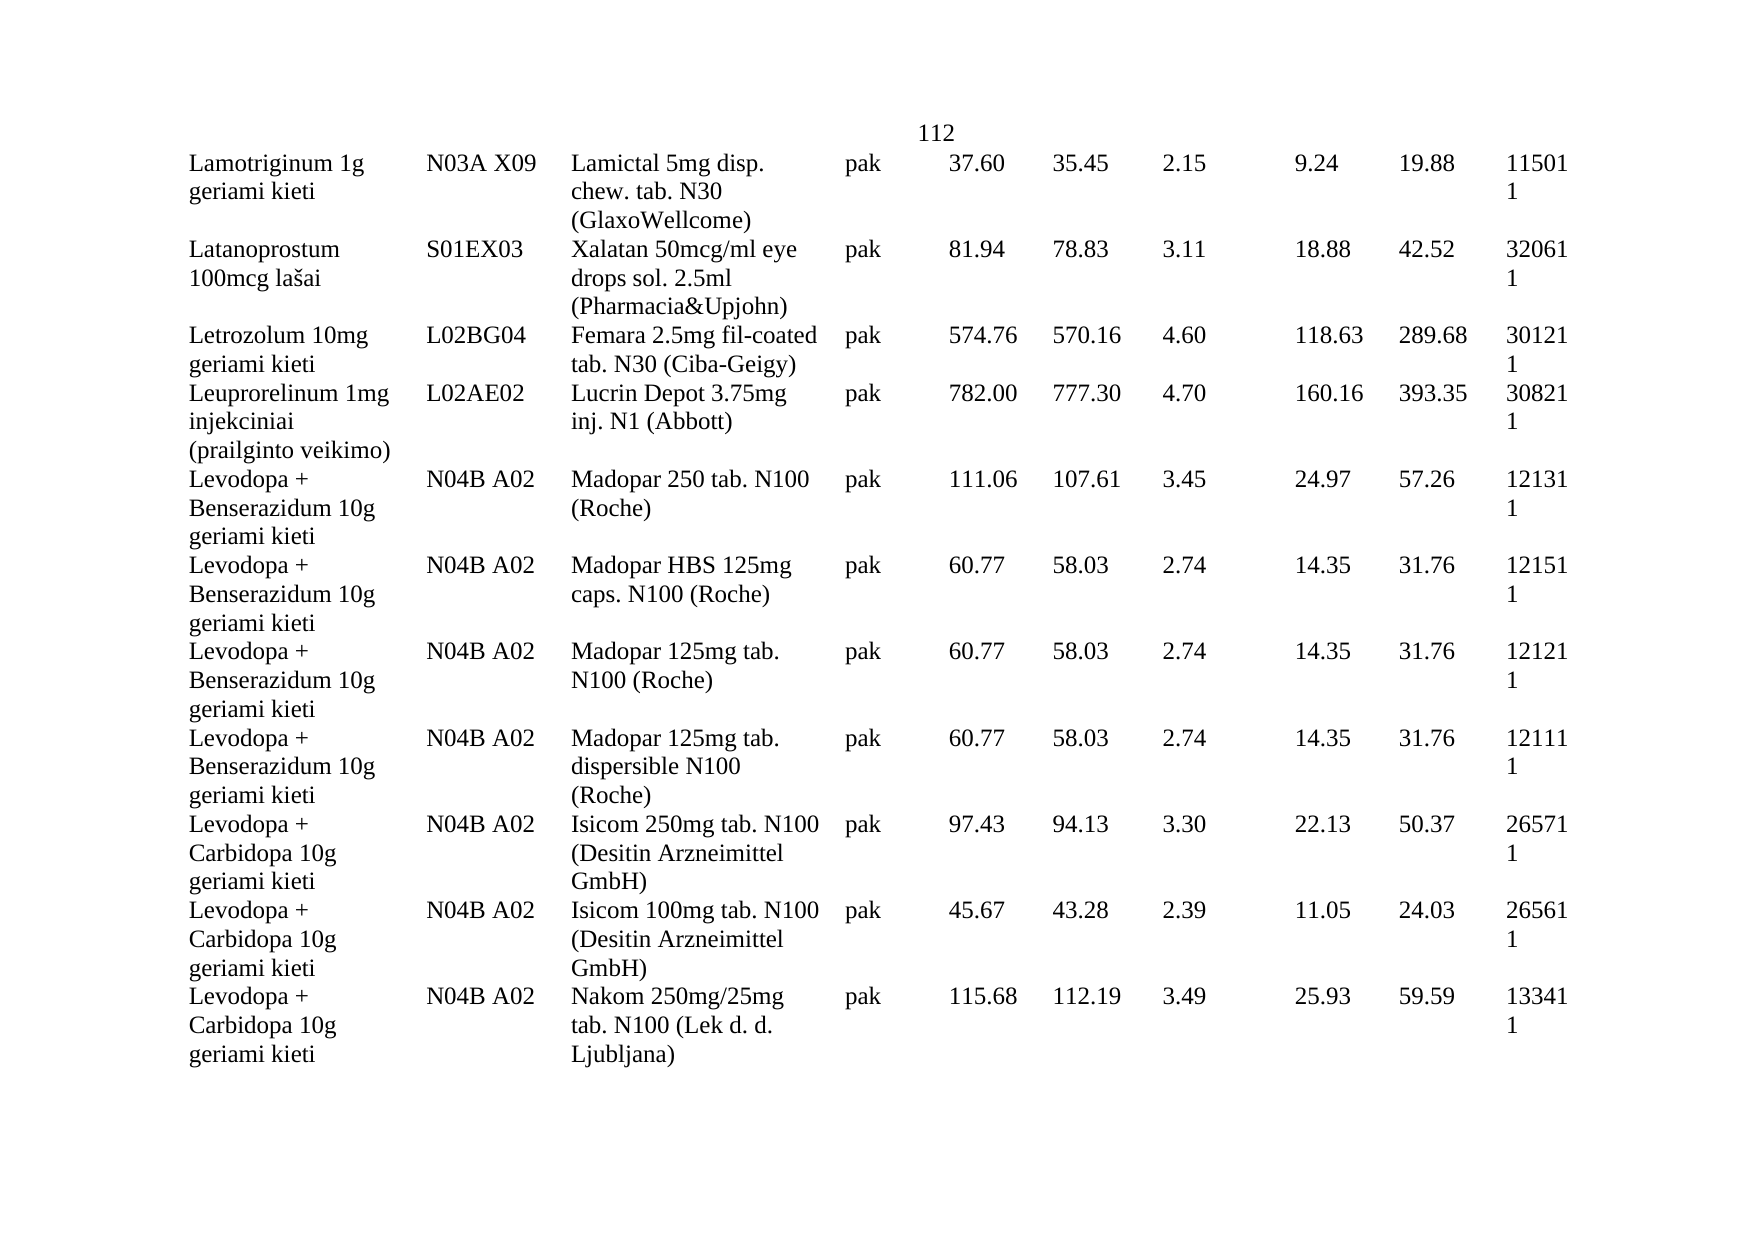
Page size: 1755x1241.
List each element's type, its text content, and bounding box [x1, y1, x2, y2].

table_cell [1589, 378, 1595, 464]
table_cell 3.11 [1151, 234, 1283, 320]
table_cell [1589, 320, 1595, 378]
table_cell 301211 [1495, 320, 1589, 378]
table_cell 45.67 [938, 895, 1041, 981]
table_cell Latanoprostum 100mcg lašai [177, 234, 415, 320]
table_cell pak [834, 550, 937, 636]
table_cell 133411 [1495, 981, 1589, 1068]
table_cell 777.30 [1041, 378, 1151, 464]
table_cell 2.74 [1151, 550, 1283, 636]
table_cell [1589, 809, 1595, 895]
table_cell 2.74 [1151, 636, 1283, 723]
table_cell 25.93 [1283, 981, 1387, 1068]
table_cell Madopar 250 tab. N100 (Roche) [560, 464, 833, 550]
table_cell pak [834, 809, 937, 895]
table_cell pak [834, 148, 937, 234]
table_cell 50.37 [1388, 809, 1494, 895]
table_cell 14.35 [1283, 550, 1387, 636]
table_cell 107.61 [1041, 464, 1151, 550]
table_cell [1589, 550, 1595, 636]
table_cell Madopar 125mg tab. dispersible N100 (Roche) [560, 723, 833, 809]
table_cell pak [834, 378, 937, 464]
table_cell 14.35 [1283, 723, 1387, 809]
table_cell 3.30 [1151, 809, 1283, 895]
table_cell 14.35 [1283, 636, 1387, 723]
table_cell [1589, 895, 1595, 981]
table_cell 59.59 [1388, 981, 1494, 1068]
table_cell Levodopa + Carbidopa 10g geriami kieti [177, 981, 415, 1068]
table_cell 78.83 [1041, 234, 1151, 320]
table_cell 60.77 [938, 550, 1041, 636]
table_cell 58.03 [1041, 723, 1151, 809]
table_cell 19.88 [1388, 148, 1494, 234]
table_cell 265711 [1495, 809, 1589, 895]
table_cell 60.77 [938, 723, 1041, 809]
table_cell 2.39 [1151, 895, 1283, 981]
table_cell [1589, 981, 1595, 1068]
table_cell Lucrin Depot 3.75mg inj. N1 (Abbott) [560, 378, 833, 464]
table_cell Lamictal 5mg disp. chew. tab. N30 (GlaxoWellcome) [560, 148, 833, 234]
table_cell pak [834, 464, 937, 550]
table_cell 121311 [1495, 464, 1589, 550]
table_cell Levodopa + Benserazidum 10g geriami kieti [177, 550, 415, 636]
table_cell 24.97 [1283, 464, 1387, 550]
table_cell 111.06 [938, 464, 1041, 550]
table_cell Nakom 250mg/25mg tab. N100 (Lek d. d. Ljubljana) [560, 981, 833, 1068]
table_cell 22.13 [1283, 809, 1387, 895]
table_cell Madopar 125mg tab. N100 (Roche) [560, 636, 833, 723]
table_cell 4.70 [1151, 378, 1283, 464]
table_cell Levodopa + Carbidopa 10g geriami kieti [177, 895, 415, 981]
table_cell Levodopa + Benserazidum 10g geriami kieti [177, 464, 415, 550]
table_cell 57.26 [1388, 464, 1494, 550]
table_cell 393.35 [1388, 378, 1494, 464]
table_cell Levodopa + Carbidopa 10g geriami kieti [177, 809, 415, 895]
table_cell pak [834, 234, 937, 320]
table_cell Isicom 250mg tab. N100 (Desitin Arzneimittel GmbH) [560, 809, 833, 895]
table_cell Madopar HBS 125mg caps. N100 (Roche) [560, 550, 833, 636]
table_cell pak [834, 723, 937, 809]
table_cell [1589, 234, 1595, 320]
table_cell 60.77 [938, 636, 1041, 723]
table_cell 112.19 [1041, 981, 1151, 1068]
table_cell pak [834, 895, 937, 981]
table_cell Levodopa + Benserazidum 10g geriami kieti [177, 723, 415, 809]
table_cell pak [834, 320, 937, 378]
table_cell 121211 [1495, 636, 1589, 723]
table_cell [1589, 148, 1595, 234]
table_cell N04B A02 [415, 981, 559, 1068]
table_cell 4.60 [1151, 320, 1283, 378]
table_cell 121111 [1495, 723, 1589, 809]
table_cell 308211 [1495, 378, 1589, 464]
table_cell 81.94 [938, 234, 1041, 320]
table_cell Xalatan 50mcg/ml eye drops sol. 2.5ml (Pharmacia&Upjohn) [560, 234, 833, 320]
table_cell 320611 [1495, 234, 1589, 320]
table_cell N03A X09 [415, 148, 559, 234]
table_cell 115.68 [938, 981, 1041, 1068]
table_cell [1589, 636, 1595, 723]
table_cell Lamotriginum 1g geriami kieti [177, 148, 415, 234]
table_cell N04B A02 [415, 723, 559, 809]
table_cell 31.76 [1388, 550, 1494, 636]
table_cell Levodopa + Benserazidum 10g geriami kieti [177, 636, 415, 723]
table_cell 118.63 [1283, 320, 1387, 378]
table_cell Leuprorelinum 1mg injekciniai (prailginto veikimo) [177, 378, 415, 464]
table_cell 24.03 [1388, 895, 1494, 981]
table_cell 3.49 [1151, 981, 1283, 1068]
table_cell Femara 2.5mg fil-coated tab. N30 (Ciba-Geigy) [560, 320, 833, 378]
table_cell 94.13 [1041, 809, 1151, 895]
table_cell 121511 [1495, 550, 1589, 636]
table_cell 265611 [1495, 895, 1589, 981]
table_cell 43.28 [1041, 895, 1151, 981]
table_cell 58.03 [1041, 636, 1151, 723]
table_cell N04B A02 [415, 895, 559, 981]
table_cell 97.43 [938, 809, 1041, 895]
table_cell N04B A02 [415, 464, 559, 550]
table_cell 58.03 [1041, 550, 1151, 636]
table_cell N04B A02 [415, 809, 559, 895]
table_cell 782.00 [938, 378, 1041, 464]
table_cell 2.15 [1151, 148, 1283, 234]
table_cell L02BG04 [415, 320, 559, 378]
table_cell 37.60 [938, 148, 1041, 234]
table_cell 570.16 [1041, 320, 1151, 378]
table_cell S01EX03 [415, 234, 559, 320]
table_cell pak [834, 981, 937, 1068]
table_cell Letrozolum 10mg geriami kieti [177, 320, 415, 378]
table_cell 3.45 [1151, 464, 1283, 550]
table_cell L02AE02 [415, 378, 559, 464]
table_cell N04B A02 [415, 550, 559, 636]
table_cell 35.45 [1041, 148, 1151, 234]
table_cell 160.16 [1283, 378, 1387, 464]
table_cell 42.52 [1388, 234, 1494, 320]
table_cell 31.76 [1388, 636, 1494, 723]
table_cell 289.68 [1388, 320, 1494, 378]
table_cell [1589, 464, 1595, 550]
table_cell N04B A02 [415, 636, 559, 723]
table_cell 9.24 [1283, 148, 1387, 234]
table_cell 115011 [1495, 148, 1589, 234]
table_cell 31.76 [1388, 723, 1494, 809]
table_cell 11.05 [1283, 895, 1387, 981]
table_cell pak [834, 636, 937, 723]
table_cell [1589, 723, 1595, 809]
table_cell Isicom 100mg tab. N100 (Desitin Arzneimittel GmbH) [560, 895, 833, 981]
table_cell 574.76 [938, 320, 1041, 378]
table_cell 18.88 [1283, 234, 1387, 320]
table_cell 2.74 [1151, 723, 1283, 809]
